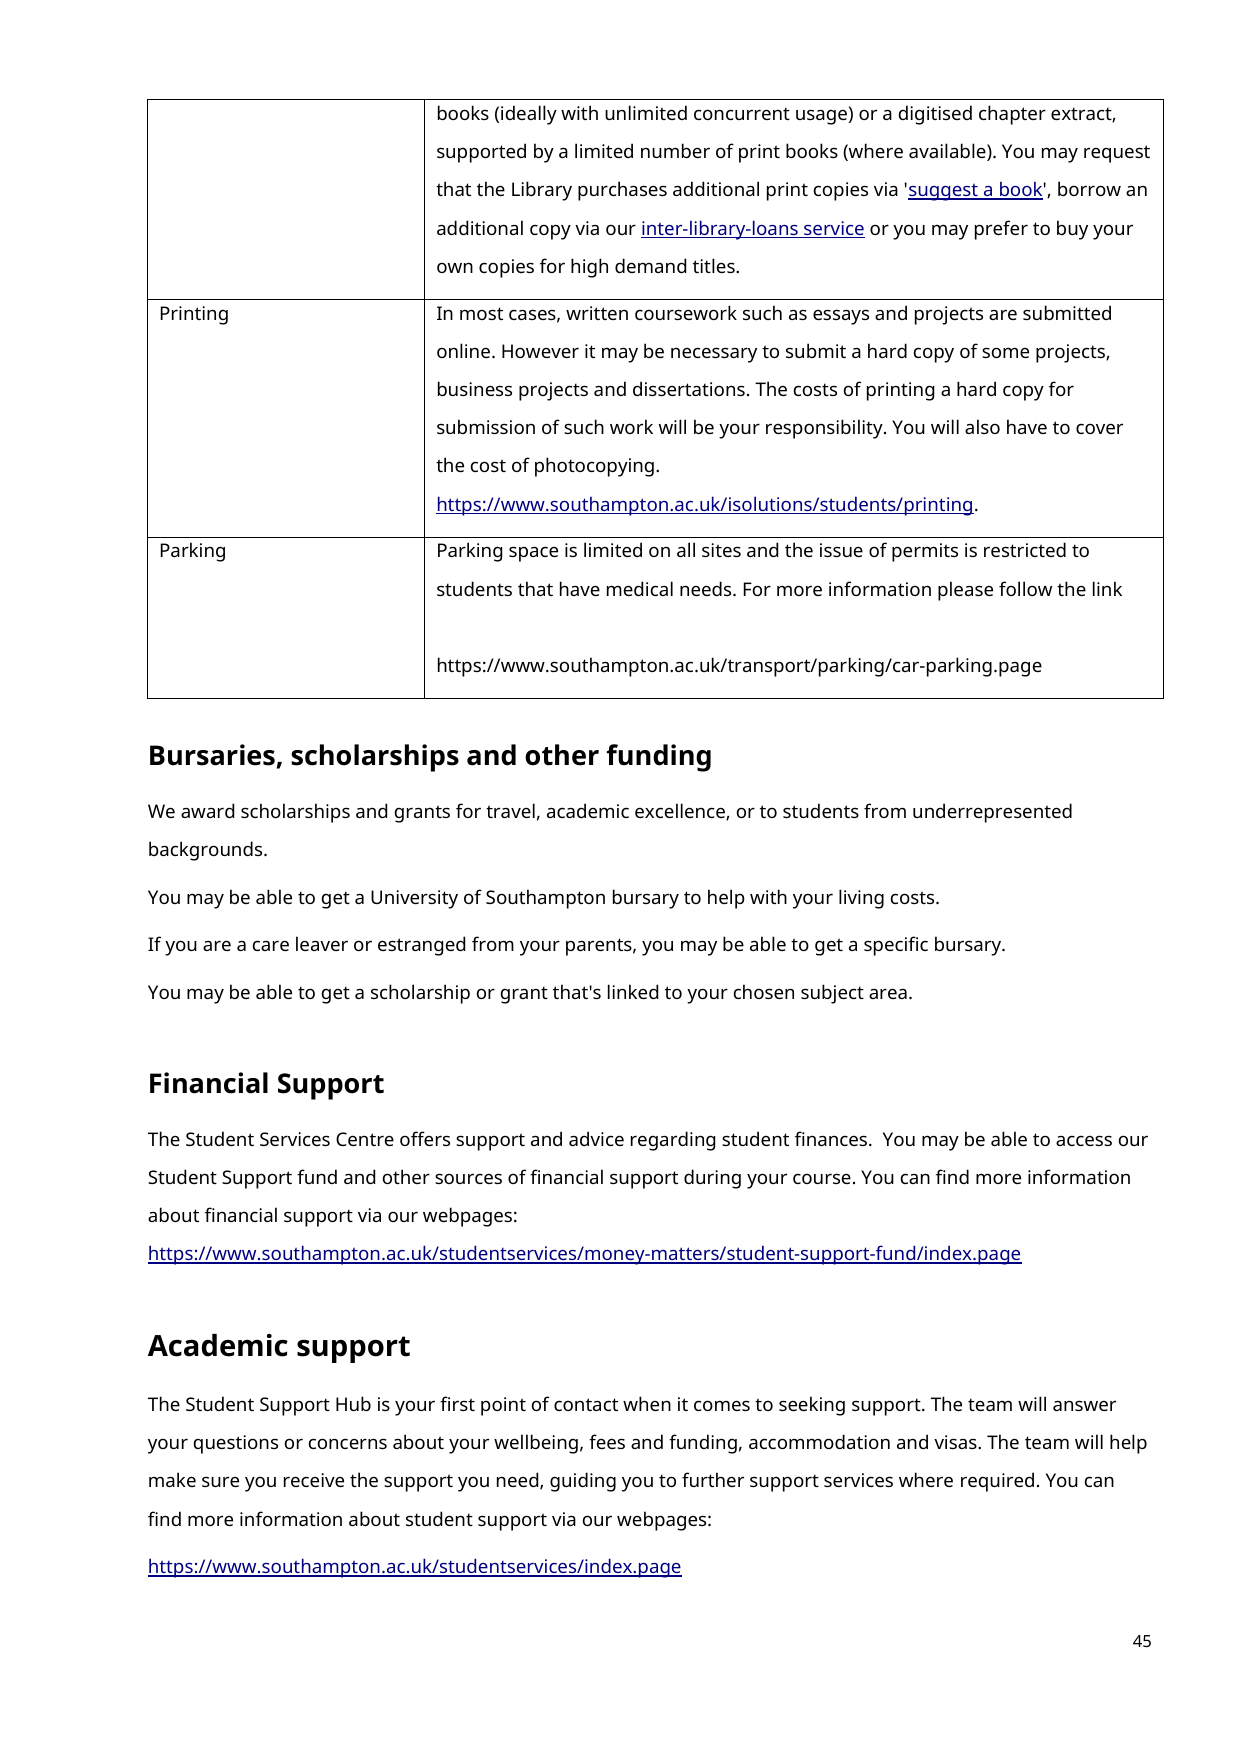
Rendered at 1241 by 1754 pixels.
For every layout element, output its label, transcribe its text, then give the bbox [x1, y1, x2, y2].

table_cell books (ideally with unlimited concurrent usage) or a digitised chapter extract, supported by a limited number of print books (where available). You may request that the Library purchases additional print copies via 'suggest a book', borrow an additional copy via our inter-library-loans service or you may prefer to buy your own copies for high demand titles. [425, 100, 1163, 299]
table_cell Parking [148, 538, 424, 698]
subtitle Academic support [148, 1326, 1152, 1365]
text If you are a care leaver or estranged from your parents, you may be able to get a specific bursary. [148, 932, 1152, 957]
text The Student Support Hub is your first point of contact when it comes to seeking support. The team will answer your questions or concerns about your wellbeing, fees and funding, accommodation and visas. The team will help make sure you receive the support you need, guiding you to further support services where required. You can find more information about student support via our webpages: [148, 1391, 1152, 1532]
text You may be able to get a scholarship or grant that's linked to your chosen subject area. [148, 979, 1152, 1005]
text We award scholarships and grants for travel, academic excellence, or to students from underrepresented backgrounds. [148, 798, 1152, 862]
subtitle Bursaries, scholarships and other funding [148, 737, 1152, 773]
table_cell Parking space is limited on all sites and the issue of permits is restricted to students that have medical needs. For more information please follow the link https://www.southampton.ac.uk/transport/parking/car-parking.page [425, 538, 1163, 698]
text https://www.southampton.ac.uk/studentservices/index.page [148, 1554, 1152, 1579]
text The Student Services Centre offers support and advice regarding student finances. You may be able to access our Student Support fund and other sources of financial support during your course. You can find more information about financial support via our webpages: https://www.southampton.ac.uk/studentservices/money-matters/student-support-fund/index.page [148, 1126, 1152, 1266]
text You may be able to get a University of Southampton bursary to help with your living costs. [148, 884, 1152, 909]
table_cell In most cases, written coursework such as essays and projects are submitted online. However it may be necessary to submit a hard copy of some projects, business projects and dissertations. The costs of printing a hard copy for submission of such work will be your responsibility. You will also have to cover the cost of photocopying. https://www.southampton.ac.uk/isolutions/students/printing. [425, 300, 1163, 537]
table_cell Printing [148, 300, 424, 537]
table_cell [148, 100, 424, 299]
subtitle Financial Support [148, 1064, 1152, 1101]
